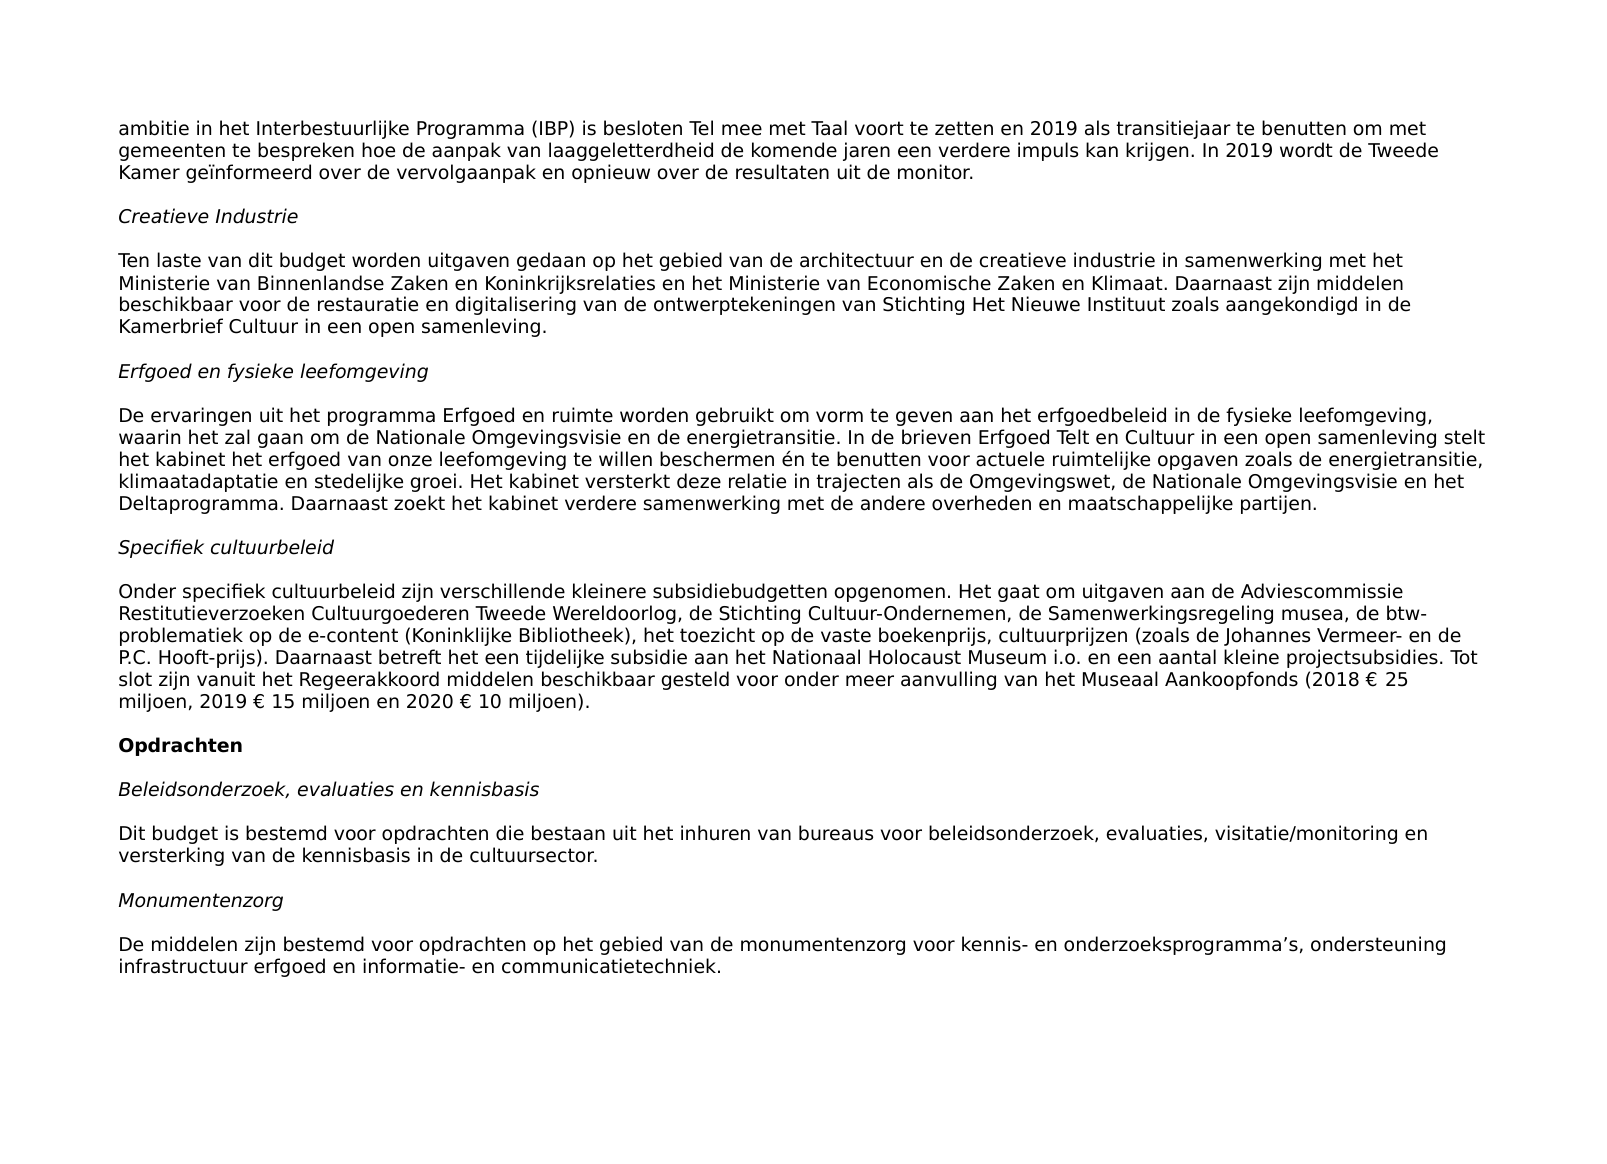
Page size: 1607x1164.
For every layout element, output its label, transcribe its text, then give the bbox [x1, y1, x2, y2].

subtitle Opdrachten [118, 735, 1488, 757]
subtitle Beleidsonderzoek, evaluaties en kennisbasis [118, 779, 1488, 801]
text Ten laste van dit budget worden uitgaven gedaan op het gebied van de architectuur en de creatieve industrie in samenwerking met het Ministerie van Binnenlandse Zaken en Koninkrijksrelaties en het Ministerie van Economische Zaken en Klimaat. Daarnaast zijn middelen beschikbaar voor de restauratie en digitalisering van de ontwerptekeningen van Stichting Het Nieuwe Instituut zoals aangekondigd in de Kamerbrief Cultuur in een open samenleving. [118, 250, 1488, 338]
subtitle Monumentenzorg [118, 889, 1488, 911]
text De middelen zijn bestemd voor opdrachten op het gebied van de monumentenzorg voor kennis- en onderzoeksprogramma’s, ondersteuning infrastructuur erfgoed en informatie- en communicatietechniek. [118, 934, 1488, 978]
subtitle Creatieve Industrie [118, 206, 1488, 228]
text ambitie in het Interbestuurlijke Programma (IBP) is besloten Tel mee met Taal voort te zetten en 2019 als transitiejaar te benutten om met gemeenten te bespreken hoe de aanpak van laaggeletterdheid de komende jaren een verdere impuls kan krijgen. In 2019 wordt de Tweede Kamer geïnformeerd over de vervolgaanpak en opnieuw over de resultaten uit de monitor. [118, 118, 1488, 184]
text De ervaringen uit het programma Erfgoed en ruimte worden gebruikt om vorm te geven aan het erfgoedbeleid in de fysieke leefomgeving, waarin het zal gaan om de Nationale Omgevingsvisie en de energietransitie. In de brieven Erfgoed Telt en Cultuur in een open samenleving stelt het kabinet het erfgoed van onze leefomgeving te willen beschermen én te benutten voor actuele ruimtelijke opgaven zoals de energietransitie, klimaatadaptatie en stedelijke groei. Het kabinet versterkt deze relatie in trajecten als de Omgevingswet, de Nationale Omgevingsvisie en het Deltaprogramma. Daarnaast zoekt het kabinet verdere samenwerking met de andere overheden en maatschappelijke partijen. [118, 405, 1488, 514]
text Dit budget is bestemd voor opdrachten die bestaan uit het inhuren van bureaus voor beleidsonderzoek, evaluaties, visitatie/monitoring en versterking van de kennisbasis in de cultuursector. [118, 823, 1488, 867]
subtitle Erfgoed en fysieke leefomgeving [118, 361, 1488, 382]
subtitle Specifiek cultuurbeleid [118, 537, 1488, 559]
text Onder specifiek cultuurbeleid zijn verschillende kleinere subsidiebudgetten opgenomen. Het gaat om uitgaven aan de Adviescommissie Restitutieverzoeken Cultuurgoederen Tweede Wereldoorlog, de Stichting Cultuur-Ondernemen, de Samenwerkingsregeling musea, de btw-problematiek op de e-content (Koninklijke Bibliotheek), het toezicht op de vaste boekenprijs, cultuurprijzen (zoals de Johannes Vermeer- en de P.C. Hooft-prijs). Daarnaast betreft het een tijdelijke subsidie aan het Nationaal Holocaust Museum i.o. en een aantal kleine projectsubsidies. Tot slot zijn vanuit het Regeerakkoord middelen beschikbaar gesteld voor onder meer aanvulling van het Museaal Aankoopfonds (2018 € 25 miljoen, 2019 € 15 miljoen en 2020 € 10 miljoen). [118, 581, 1488, 713]
